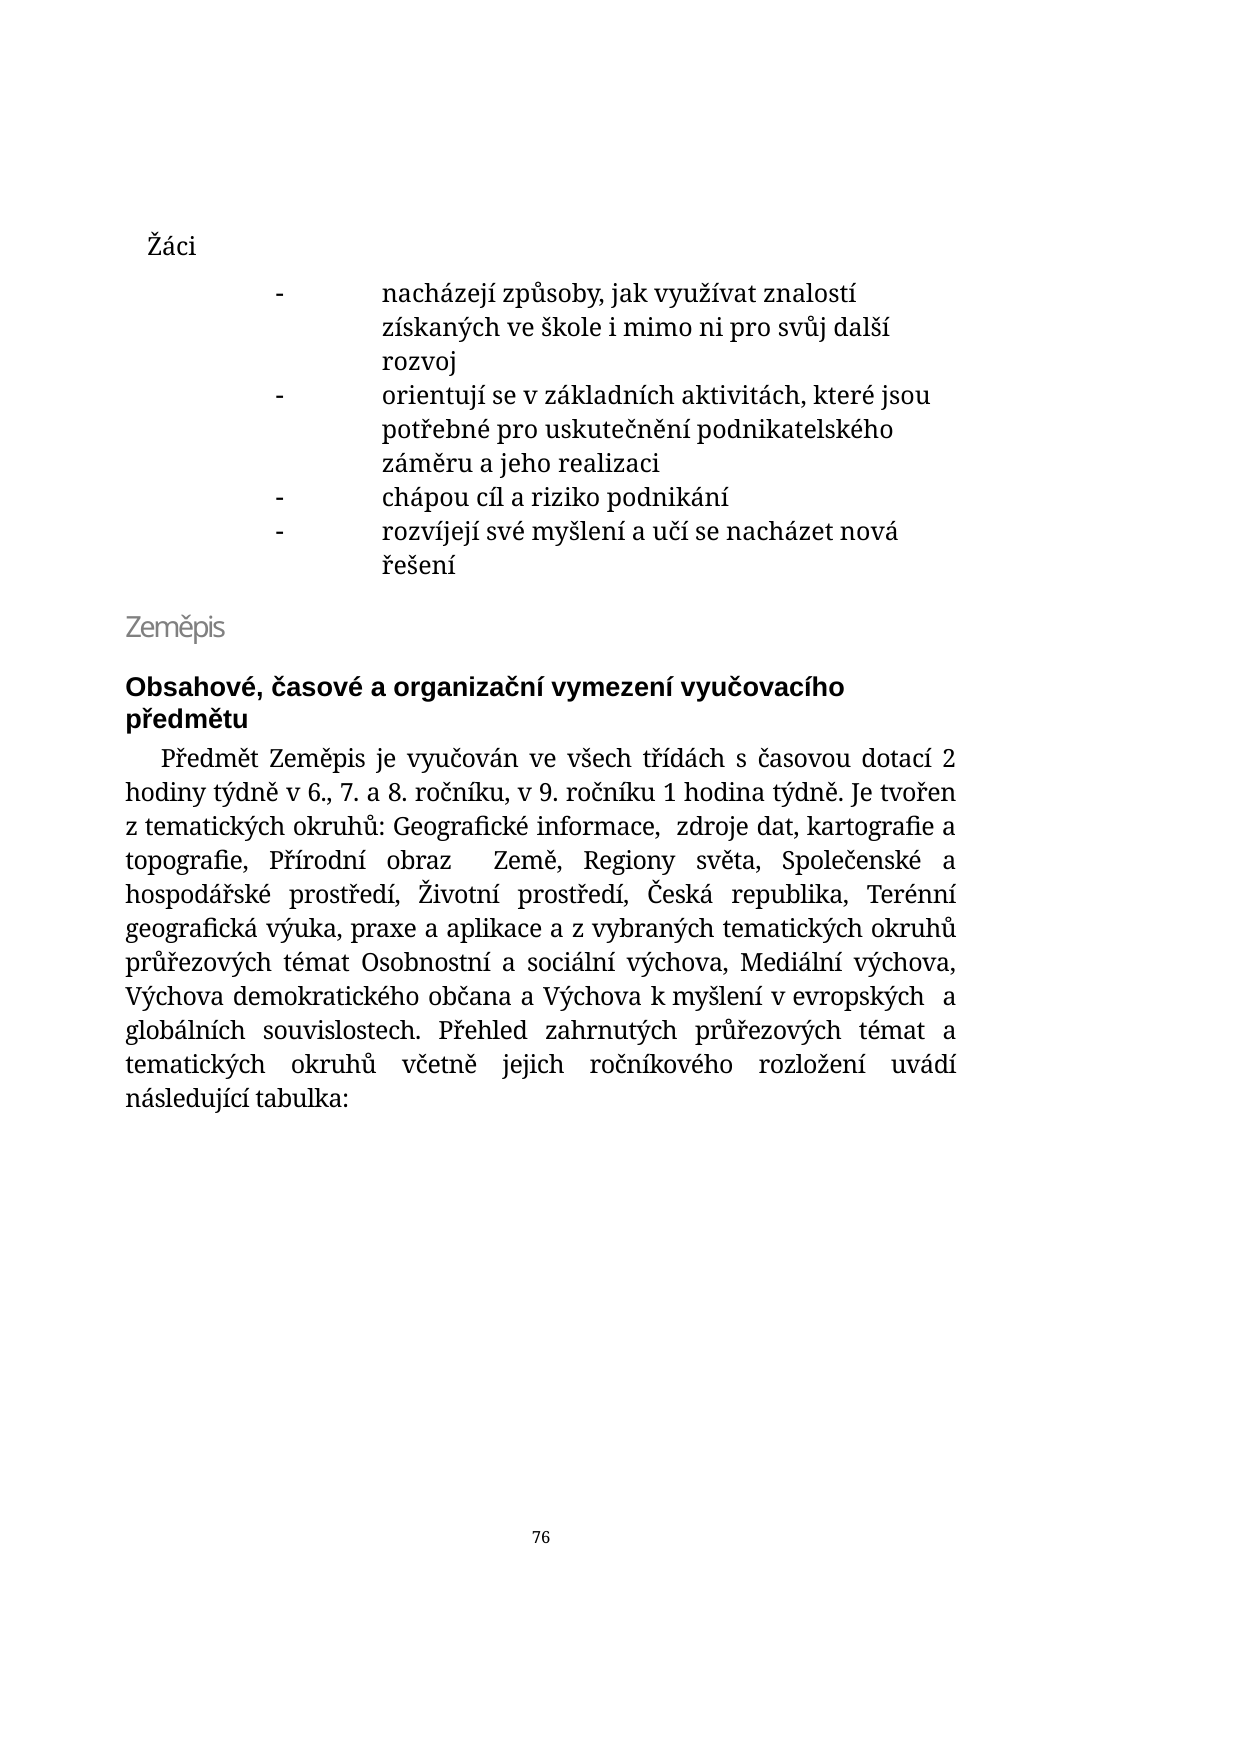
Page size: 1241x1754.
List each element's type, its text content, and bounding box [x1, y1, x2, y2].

subtitle Zeměpis [125, 607, 957, 646]
text Obsahové, časové a organizační vymezení vyučovacího předmětu [125, 671, 957, 734]
text Žáci [147, 229, 957, 263]
list nacházejí způsoby, jak využívat znalostí získaných ve škole i mimo ni pro svůj další rozvoj [275, 275, 957, 377]
text Předmět Zeměpis je vyučován ve všech třídách s časovou dotací 2 hodiny týdně v 6., 7. a 8. ročníku, v 9. ročníku 1 hodina týdně. Je tvořen z tematických okruhů: Geografické informace, zdroje dat, kartografie a topografie, Přírodní obraz Země, Regiony světa, Společenské a hospodářské prostředí, Životní prostředí, Česká republika, Terénní geografická výuka, praxe a aplikace a z vybraných tematických okruhů průřezových témat Osobnostní a sociální výchova, Mediální výchova, Výchova demokratického občana a Výchova k myšlení v evropských a globálních souvislostech. Přehled zahrnutých průřezových témat a tematických okruhů včetně jejich ročníkového rozložení uvádí následující tabulka: [125, 740, 957, 1115]
list rozvíjejí své myšlení a učí se nacházet nová řešení [275, 514, 957, 582]
list chápou cíl a riziko podnikání [275, 479, 957, 514]
list orientují se v základních aktivitách, které jsou potřebné pro uskutečnění podnikatelského záměru a jeho realizaci [275, 377, 957, 479]
